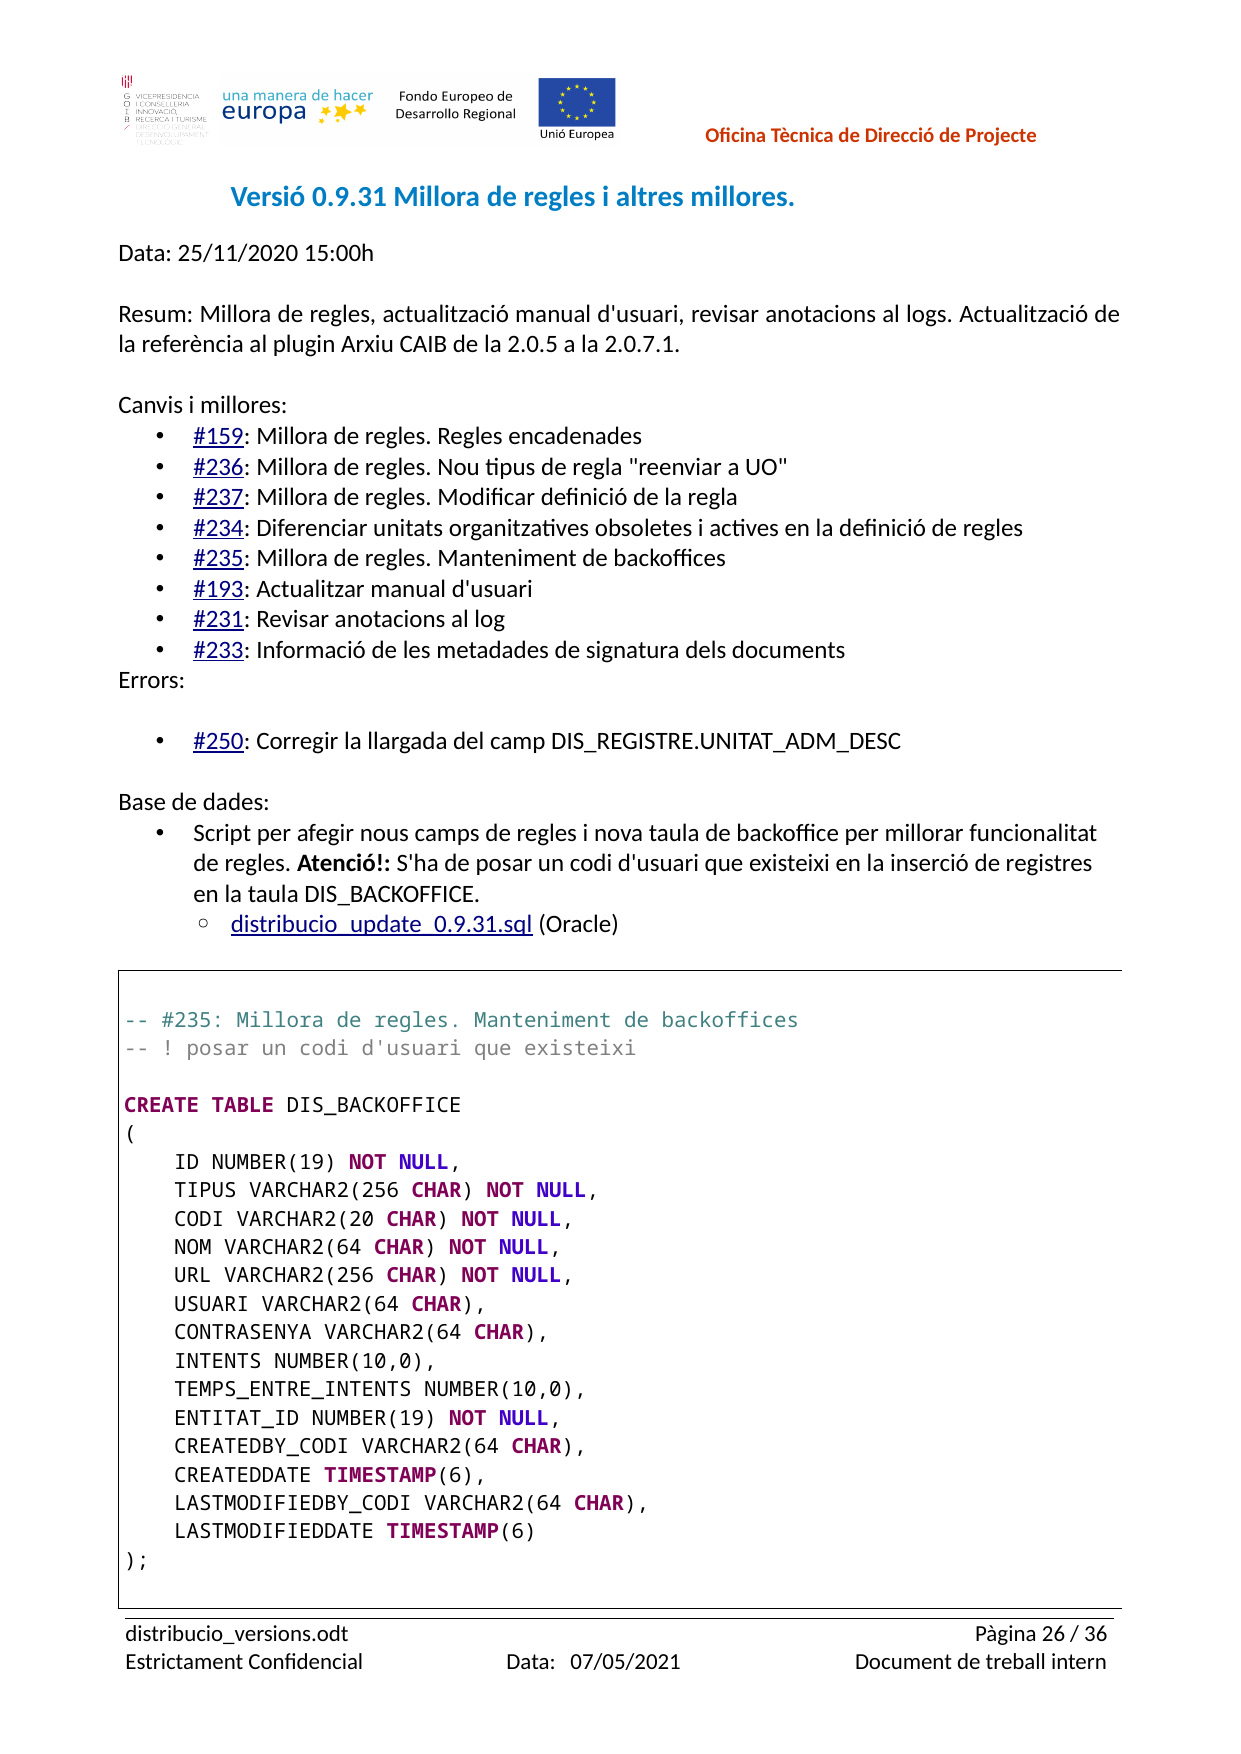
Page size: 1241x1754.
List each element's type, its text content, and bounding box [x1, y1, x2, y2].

list #159: Millora de regles. Regles encadenades [156, 420, 1122, 451]
list #233: Informació de les metadades de signatura dels documents [156, 634, 1122, 664]
list #235: Millora de regles. Manteniment de backoffices [156, 542, 1122, 573]
list #231: Revisar anotacions al log [156, 603, 1122, 634]
picture [118, 73, 213, 147]
list #250: Corregir la llargada del camp DIS_REGISTRE.UNITAT_ADM_DESC [156, 725, 1122, 756]
list #236: Millora de regles. Nou tipus de regla "reenviar a UO" [156, 451, 1122, 481]
text Resum: Millora de regles, actualització manual d'usuari, revisar anotacions al logs. Actualització de la referència al plugin Arxiu CAIB de la 2.0.5 a la 2.0.7.1. [118, 298, 1122, 359]
subtitle Versió 0.9.31 Millora de regles i altres millores. [153, 178, 1122, 213]
list distribucio_update_0.9.31.sql (Oracle) [193, 908, 1122, 939]
list #234: Diferenciar unitats organitzatives obsoletes i actives en la definició de regles [156, 512, 1122, 542]
picture [219, 73, 621, 147]
list #193: Actualitzar manual d'usuari [156, 573, 1122, 603]
text Data: 25/11/2020 15:00h [118, 237, 1122, 267]
text Base de dades: [118, 786, 1122, 817]
table_header -- #235: Millora de regles. Manteniment de backoffices -- ! posar un codi d'usuari que existeixi CREATE TABLE DIS_BACKOFFICE ( ID NUMBER(19) NOT NULL, TIPUS VARCHAR2(256 CHAR) NOT NULL, CODI VARCHAR2(20 CHAR) NOT NULL, NOM VARCHAR2(64 CHAR) NOT NULL, URL VARCHAR2(256 CHAR) NOT NULL, USUARI VARCHAR2(64 CHAR), CONTRASENYA VARCHAR2(64 CHAR), INTENTS NUMBER(10,0), TEMPS_ENTRE_INTENTS NUMBER(10,0), ENTITAT_ID NUMBER(19) NOT NULL, CREATEDBY_CODI VARCHAR2(64 CHAR), CREATEDDATE TIMESTAMP(6), LASTMODIFIEDBY_CODI VARCHAR2(64 CHAR), LASTMODIFIEDDATE TIMESTAMP(6) ); [119, 971, 1122, 1608]
list Script per afegir nous camps de regles i nova taula de backoffice per millorar funcionalitat de regles. Atenció!: S'ha de posar un codi d'usuari que existeixi en la inserció de registres en la taula DIS_BACKOFFICE. [156, 817, 1122, 908]
text Errors: [118, 664, 1122, 695]
list #237: Millora de regles. Modificar definició de la regla [156, 481, 1122, 512]
text Canvis i millores: [118, 389, 1122, 420]
